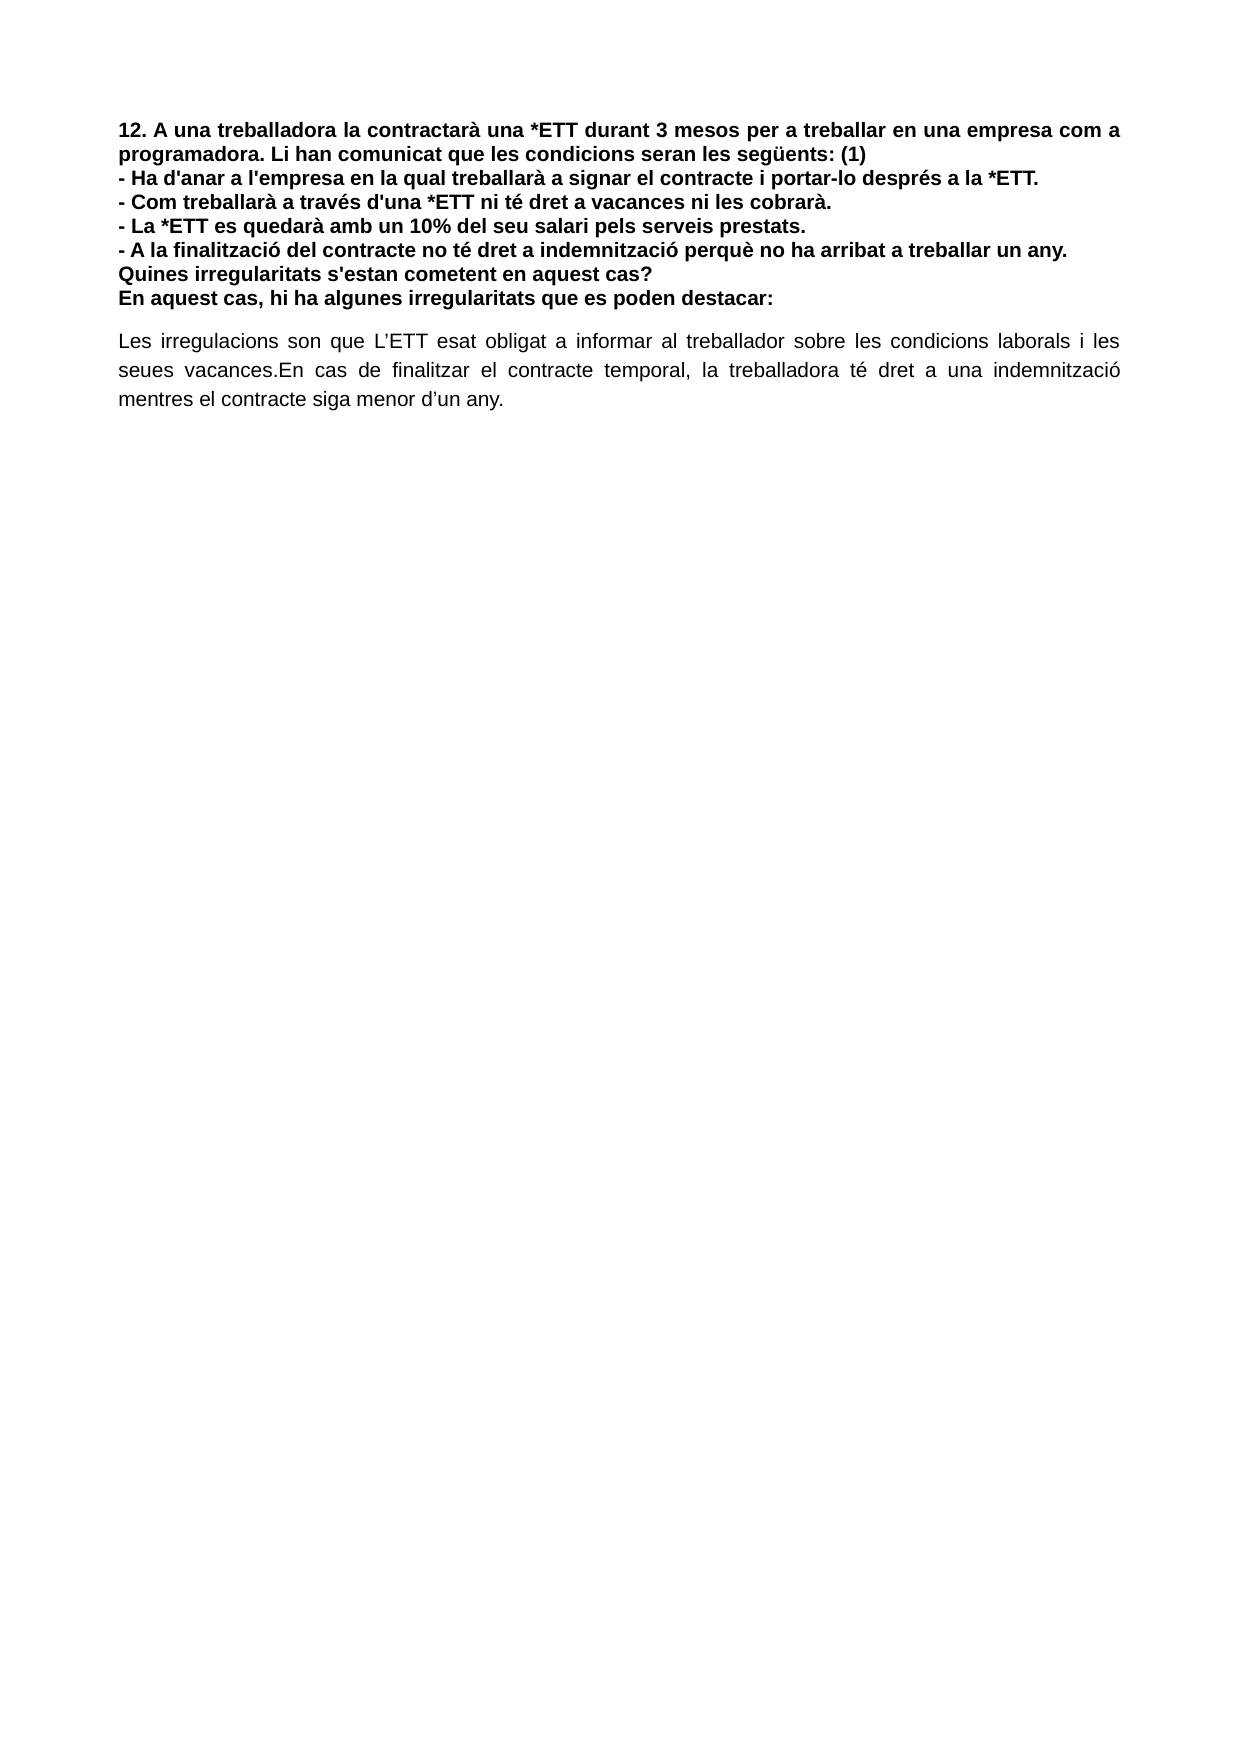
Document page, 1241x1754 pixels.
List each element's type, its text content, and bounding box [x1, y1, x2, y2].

text - Com treballarà a través d'una *ETT ni té dret a vacances ni les cobrarà. [118, 190, 1122, 214]
text Quines irregularitats s'estan cometent en aquest cas? [118, 262, 1122, 286]
text - A la finalització del contracte no té dret a indemnització perquè no ha arribat a treballar un any. [118, 238, 1122, 262]
text - Ha d'anar a l'empresa en la qual treballarà a signar el contracte i portar-lo després a la *ETT. [118, 166, 1122, 190]
text En aquest cas, hi ha algunes irregularitats que es poden destacar: [118, 286, 1122, 310]
text Les irregulacions son que L’ETT esat obligat a informar al treballador sobre les condicions laborals i les seues vacances.En cas de finalitzar el contracte temporal, la treballadora té dret a una indemnització mentres el contracte siga menor d’un any. [118, 329, 1122, 411]
text 12. A una treballadora la contractarà una *ETT durant 3 mesos per a treballar en una empresa com a programadora. Li han comunicat que les condicions seran les següents: (1) [118, 118, 1122, 166]
text - La *ETT es quedarà amb un 10% del seu salari pels serveis prestats. [118, 214, 1122, 238]
